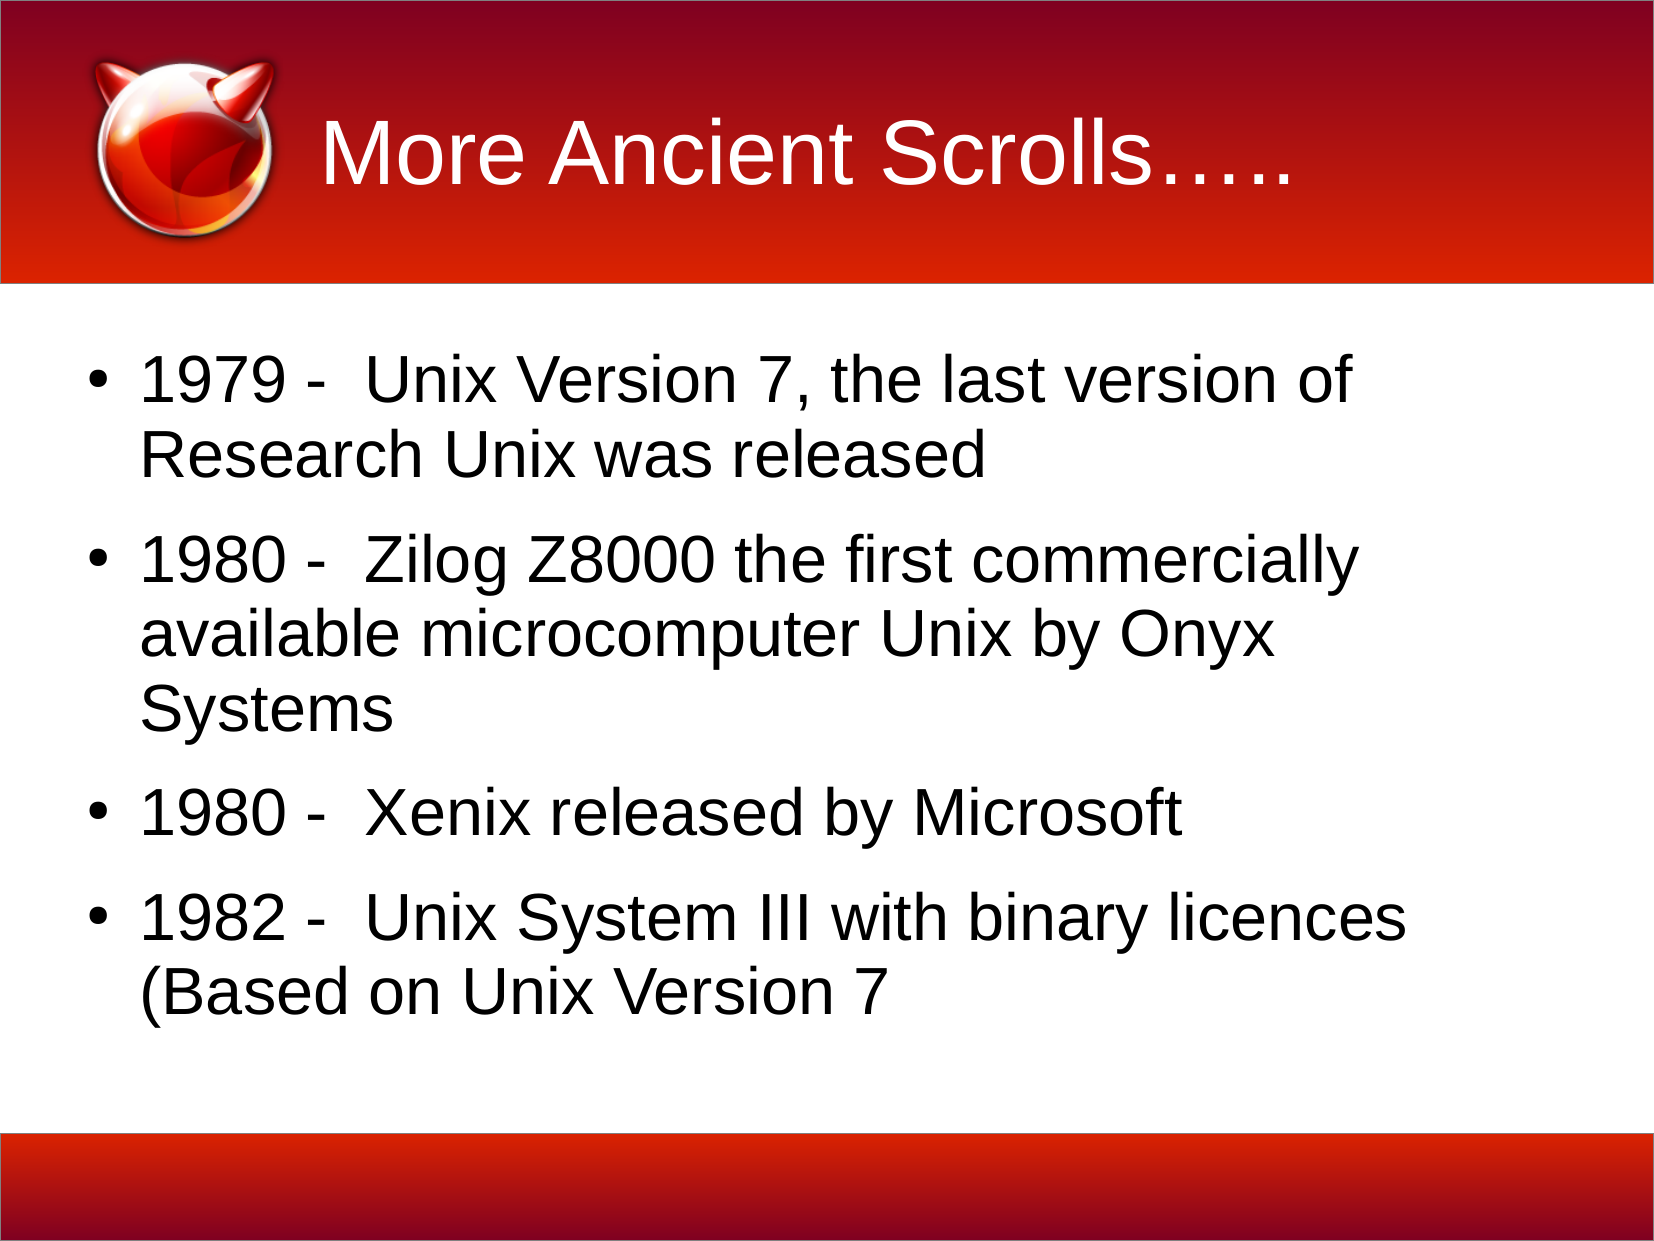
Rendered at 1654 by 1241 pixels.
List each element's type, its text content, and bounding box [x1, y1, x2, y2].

title More Ancient Scrolls….. [82, 49, 1536, 257]
list 1979 - Unix Version 7, the last version of Research Unix was released 1980 - Zilog Z8000 the first commercially available microcomputer Unix by Onyx Systems 1980 - Xenix released by Microsoft 1982 - Unix System III with binary licences (Based on Unix Version 7 [68, 342, 1524, 1062]
